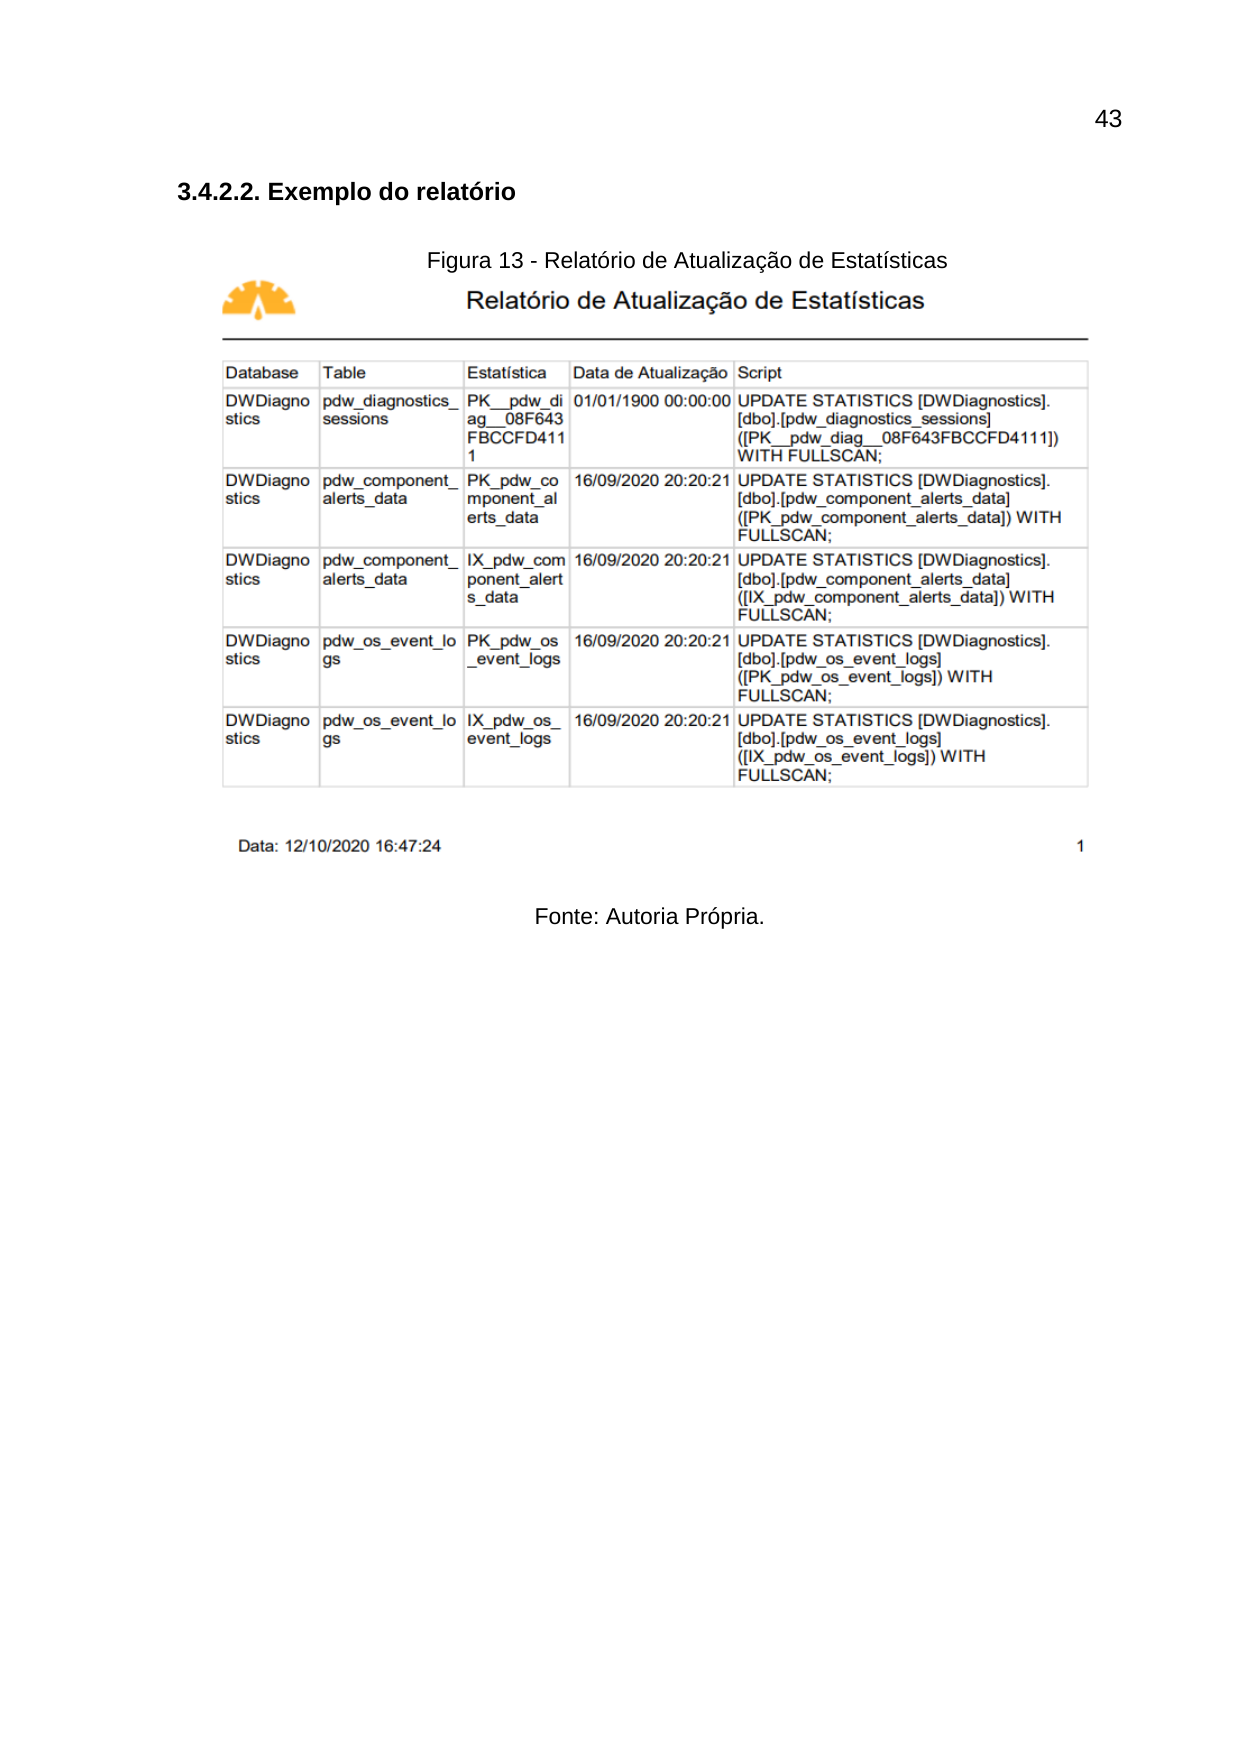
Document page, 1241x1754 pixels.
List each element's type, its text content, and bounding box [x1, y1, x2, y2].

picture [200, 273, 1099, 864]
text Figura 13 - Relatório de Atualização de Estatísticas [177, 247, 1122, 273]
subtitle 3.4.2.2. Exemplo do relatório [177, 177, 1122, 206]
text Fonte: Autoria Própria. [177, 864, 1122, 929]
